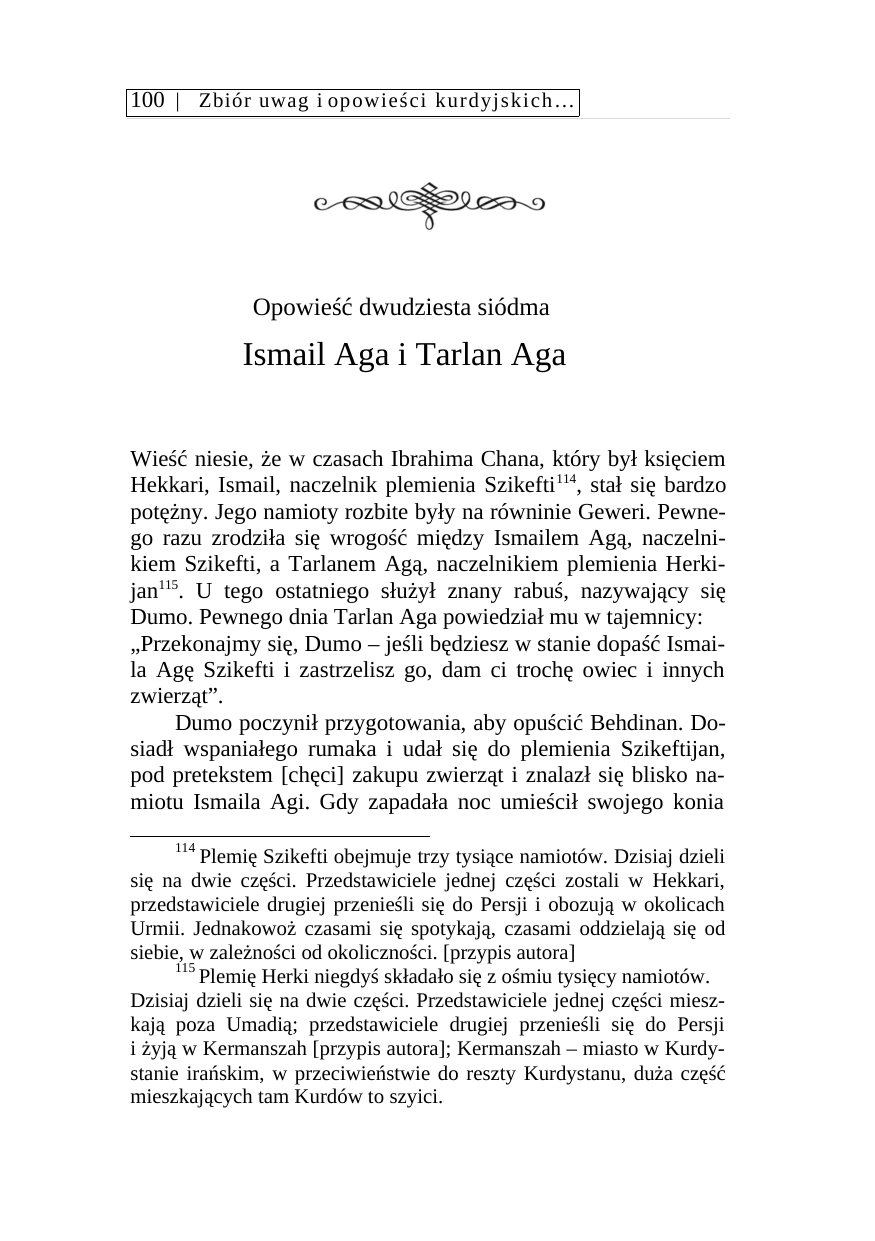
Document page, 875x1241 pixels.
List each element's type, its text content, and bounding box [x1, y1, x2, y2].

text Dzisiaj dzieli się na dwie części. Przedstawiciele jednej części miesz- kają poza Umadią; przedstawiciele drugiej przenieśli się do Persji i żyją w Kermanszah [przypis autora]; Kermanszah – miasto w Kurdy- stanie irańskim, w przeciwieństwie do reszty Kurdystanu, duża część mieszkających tam Kurdów to szyici. [130, 988, 726, 1108]
picture [313, 181, 548, 234]
text 115 Plemię Herki niegdyś składało się z ośmiu tysięcy namiotów. [130, 964, 755, 988]
text Opowieść dwudziesta siódma [253, 292, 755, 321]
text Wieść niesie, że w czasach Ibrahima Chana, który był księciem Hekkari, Ismail, naczelnik plemienia Szikefti114, stał się bardzo potężny. Jego namioty rozbite były na równinie Geweri. Pewne- go razu zrodziła się wrogość między Ismailem Agą, naczelni- kiem Szikefti, a Tarlanem Agą, naczelnikiem plemienia Herki- jan115. U tego ostatniego służył znany rabuś, nazywający się Dumo. Pewnego dnia Tarlan Aga powiedział mu w tajemnicy: [130, 445, 727, 629]
text „Przekonajmy się, Dumo – jeśli będziesz w stanie dopaść Ismai- la Agę Szikefti i zastrzelisz go, dam ci trochę owiec i innych zwierząt”. [130, 630, 726, 709]
text 114 Plemię Szikefti obejmuje trzy tysiące namiotów. Dzisiaj dzieli się na dwie części. Przedstawiciele jednej części zostali w Hekkari, przedstawiciele drugiej przenieśli się do Persji i obozują w okolicach Urmii. Jednakowoż czasami się spotykają, czasami oddzielają się od siebie, w zależności od okoliczności. [przypis autora] [130, 834, 726, 964]
text Ismail Aga i Tarlan Aga [242, 334, 755, 373]
text Dumo poczynił przygotowania, aby opuścić Behdinan. Do- siadł wspaniałego rumaka i udał się do plemienia Szikeftijan, pod pretekstem [chęci] zakupu zwierząt i znalazł się blisko na- miotu Ismaila Agi. Gdy zapadała noc umieścił swojego konia [130, 709, 726, 814]
